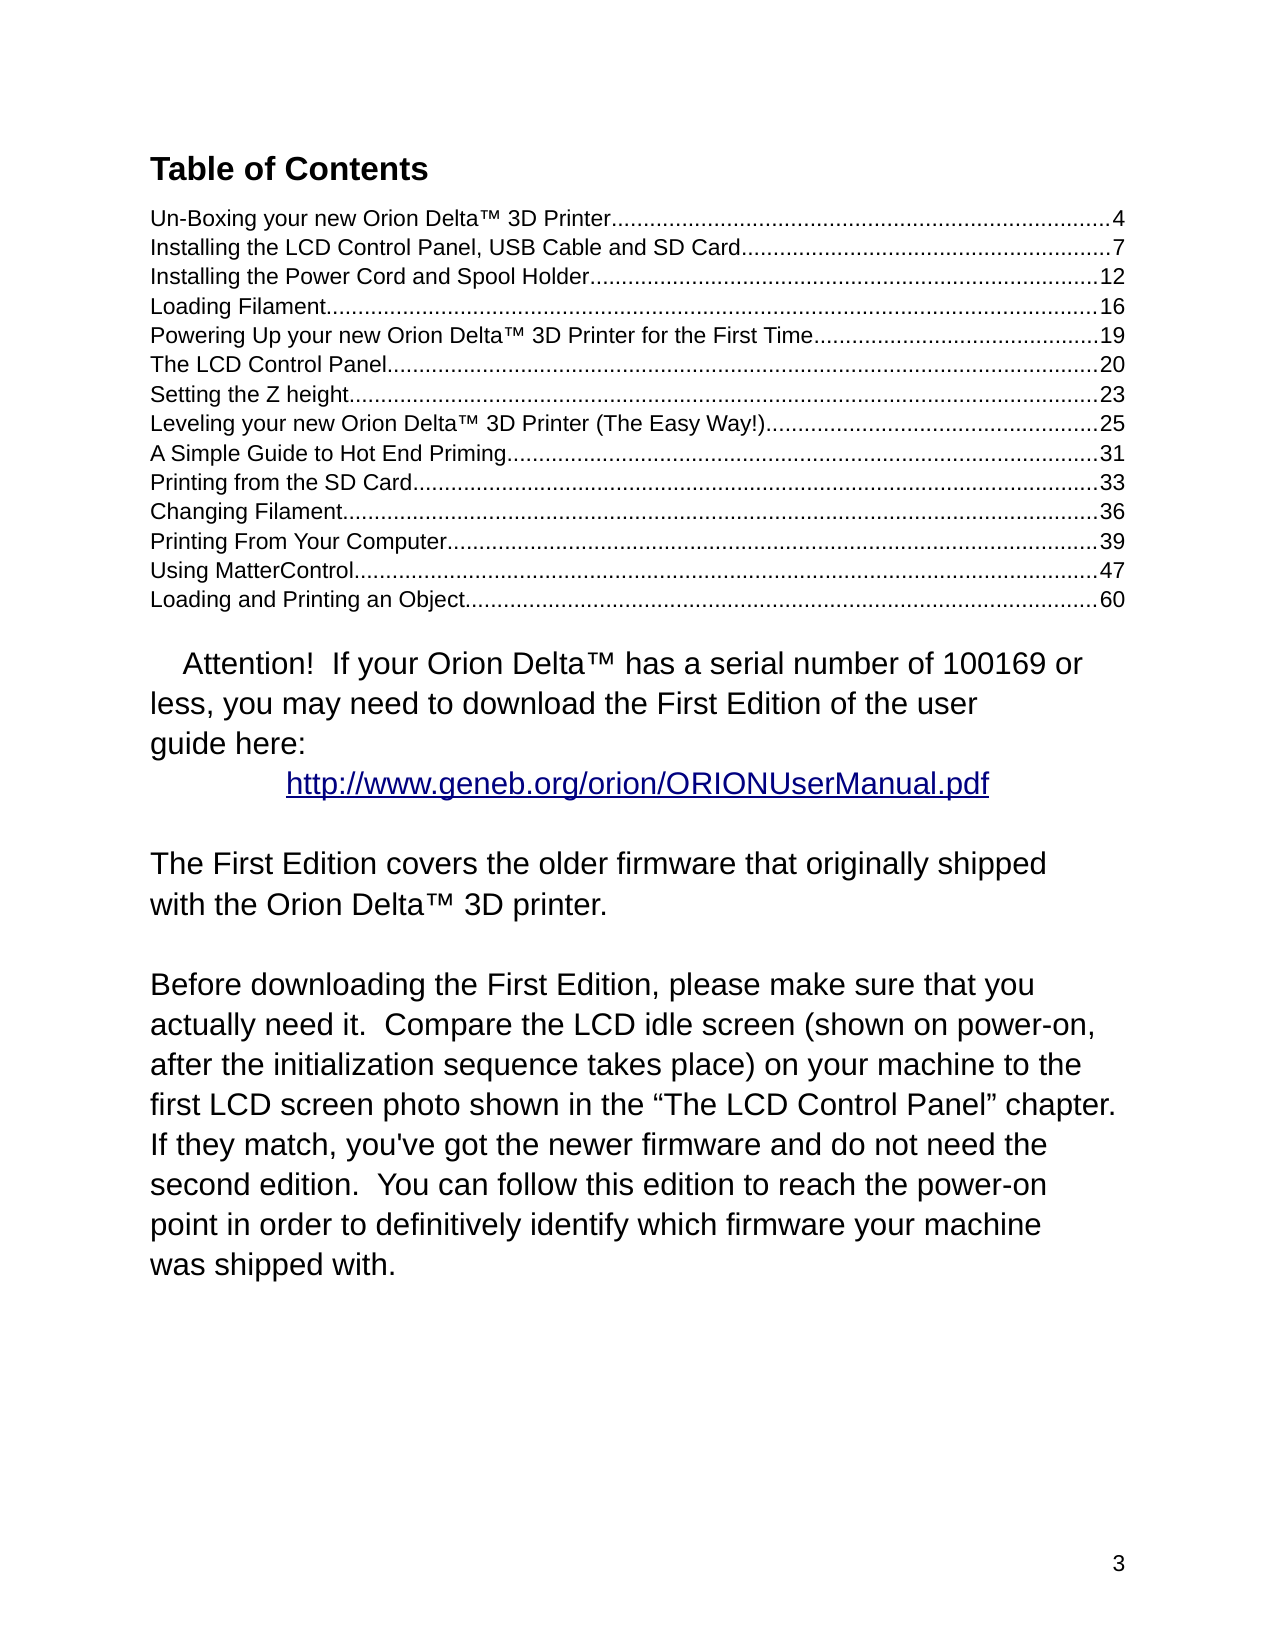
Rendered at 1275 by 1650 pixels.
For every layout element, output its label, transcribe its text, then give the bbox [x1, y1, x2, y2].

subtitle point in order to definitively identify which firmware your machine [150, 1207, 1125, 1242]
text Leveling your new Orion Delta™ 3D Printer (The Easy Way!) 25 [150, 411, 1125, 437]
text Installing the LCD Control Panel, USB Cable and SD Card 7 [150, 235, 1125, 260]
subtitle Table of Contents [150, 150, 1125, 187]
subtitle The First Edition covers the older firmware that originally shipped [150, 846, 1125, 881]
text Loading Filament 16 [150, 293, 1125, 319]
subtitle second edition. You can follow this edition to reach the power-on [150, 1167, 1125, 1202]
subtitle was shipped with. [150, 1247, 1125, 1282]
text Installing the Power Cord and Spool Holder 12 [150, 264, 1125, 290]
text Using MatterControl 47 [150, 558, 1125, 583]
subtitle with the Orion Delta™ 3D printer. [150, 887, 1125, 921]
subtitle first LCD screen photo shown in the “The LCD Control Panel” chapter. [150, 1087, 1125, 1122]
text Printing From Your Computer 39 [150, 528, 1125, 554]
subtitle guide here: [150, 726, 1125, 761]
text Setting the Z height 23 [150, 382, 1125, 407]
text A Simple Guide to Hot End Priming 31 [150, 440, 1125, 466]
text The LCD Control Panel 20 [150, 352, 1125, 378]
subtitle Before downloading the First Edition, please make sure that you [150, 967, 1125, 1002]
subtitle less, you may need to download the First Edition of the user [150, 686, 1125, 721]
subtitle Attention! If your Orion Delta™ has a serial number of 100169 or [150, 646, 1125, 681]
text Un-Boxing your new Orion Delta™ 3D Printer 4 [150, 205, 1125, 231]
text Loading and Printing an Object 60 [150, 587, 1125, 613]
subtitle http://www.geneb.org/orion/ORIONUserManual.pdf [150, 766, 1125, 801]
subtitle If they match, you've got the newer firmware and do not need the [150, 1127, 1125, 1162]
subtitle after the initialization sequence takes place) on your machine to the [150, 1047, 1125, 1082]
subtitle actually need it. Compare the LCD idle screen (shown on power-on, [150, 1007, 1125, 1042]
text Printing from the SD Card 33 [150, 470, 1125, 495]
text Powering Up your new Orion Delta™ 3D Printer for the First Time 19 [150, 323, 1125, 348]
text Changing Filament 36 [150, 499, 1125, 525]
